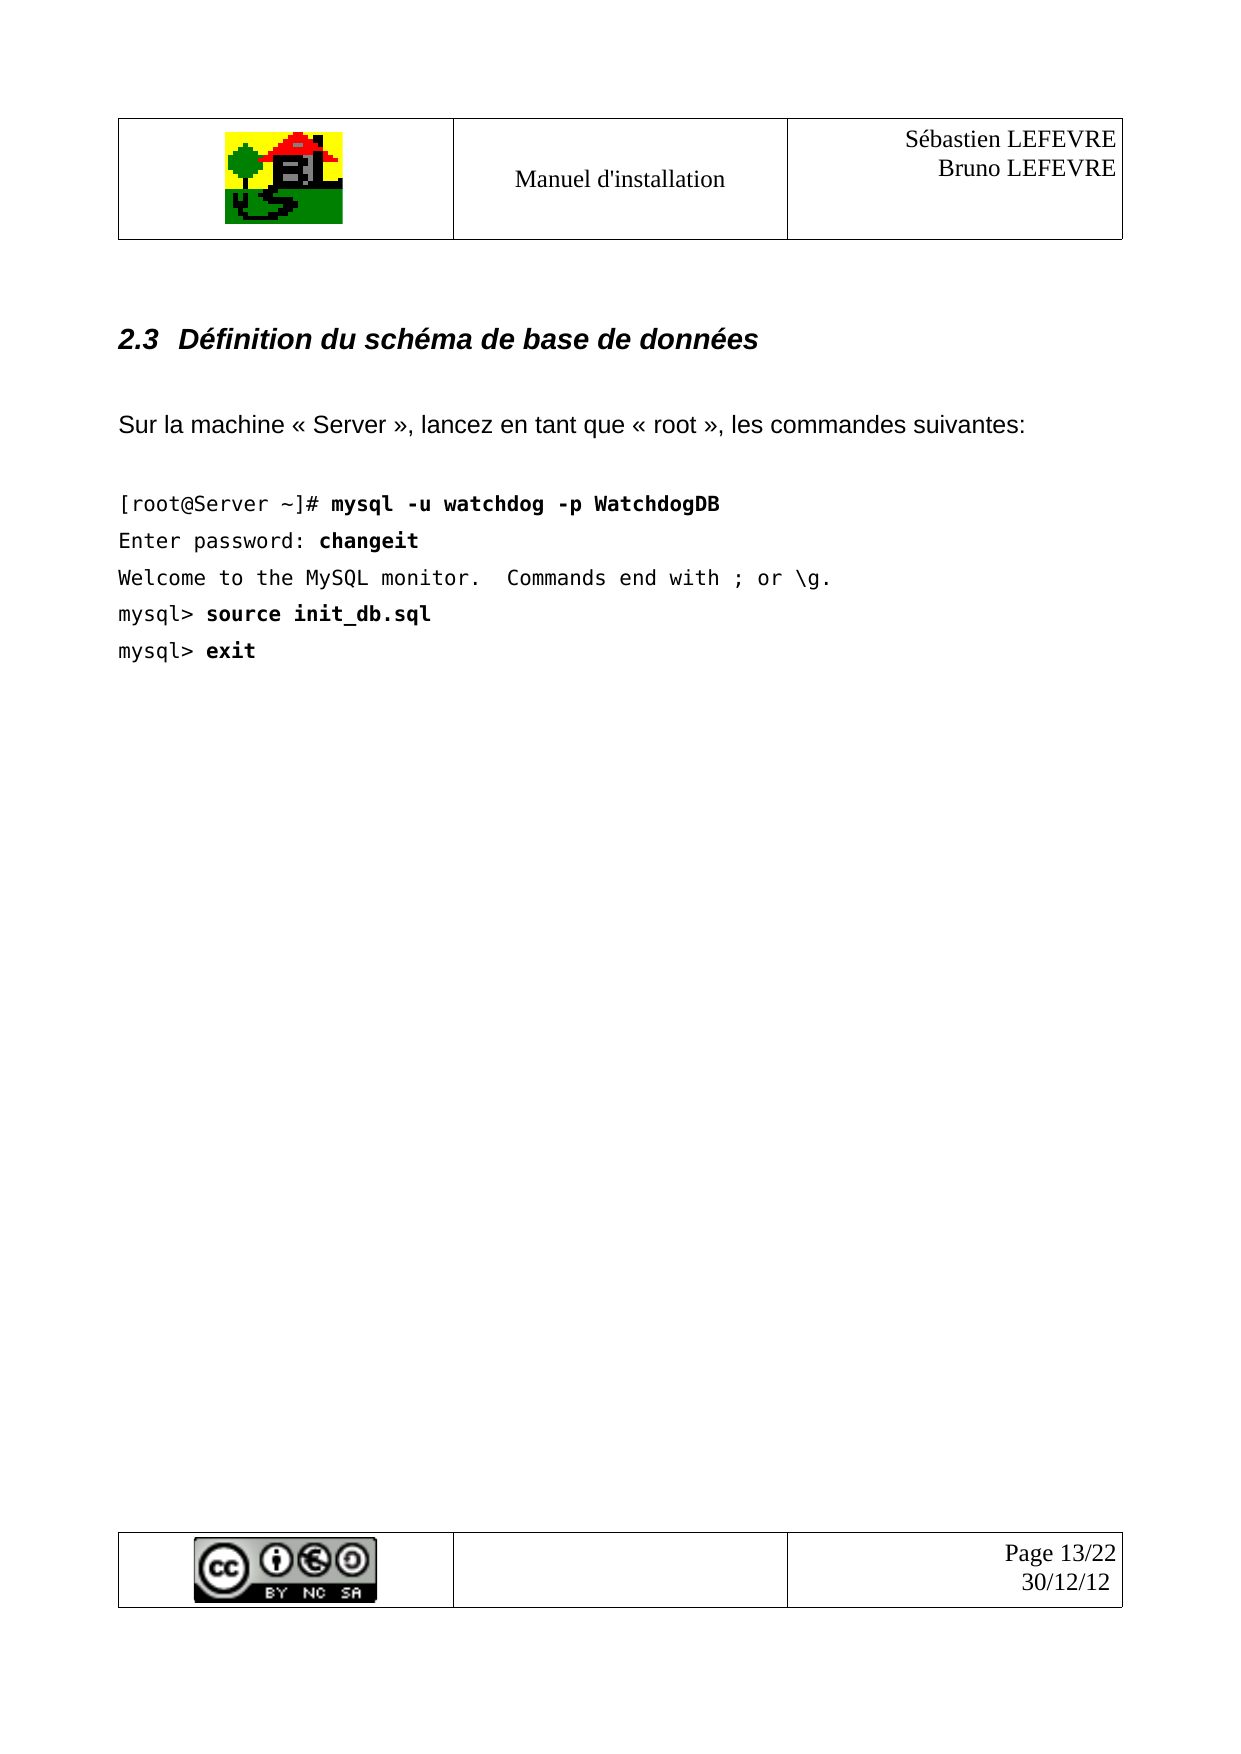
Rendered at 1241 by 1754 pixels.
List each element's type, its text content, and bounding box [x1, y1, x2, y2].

text mysql> source init_db.sql [118, 602, 1122, 627]
subtitle Définition du schéma de base de données [118, 322, 1122, 356]
text Welcome to the MySQL monitor. Commands end with ; or \g. [118, 566, 1122, 590]
text Sur la machine « Server », lancez en tant que « root », les commandes suivantes: [118, 410, 1122, 438]
text [root@Server ~]# mysql -u watchdog -p WatchdogDB [118, 492, 1122, 516]
picture [193, 1537, 378, 1603]
text Enter password: changeit [118, 529, 1122, 553]
text mysql> exit [118, 639, 1122, 663]
picture [225, 132, 343, 224]
